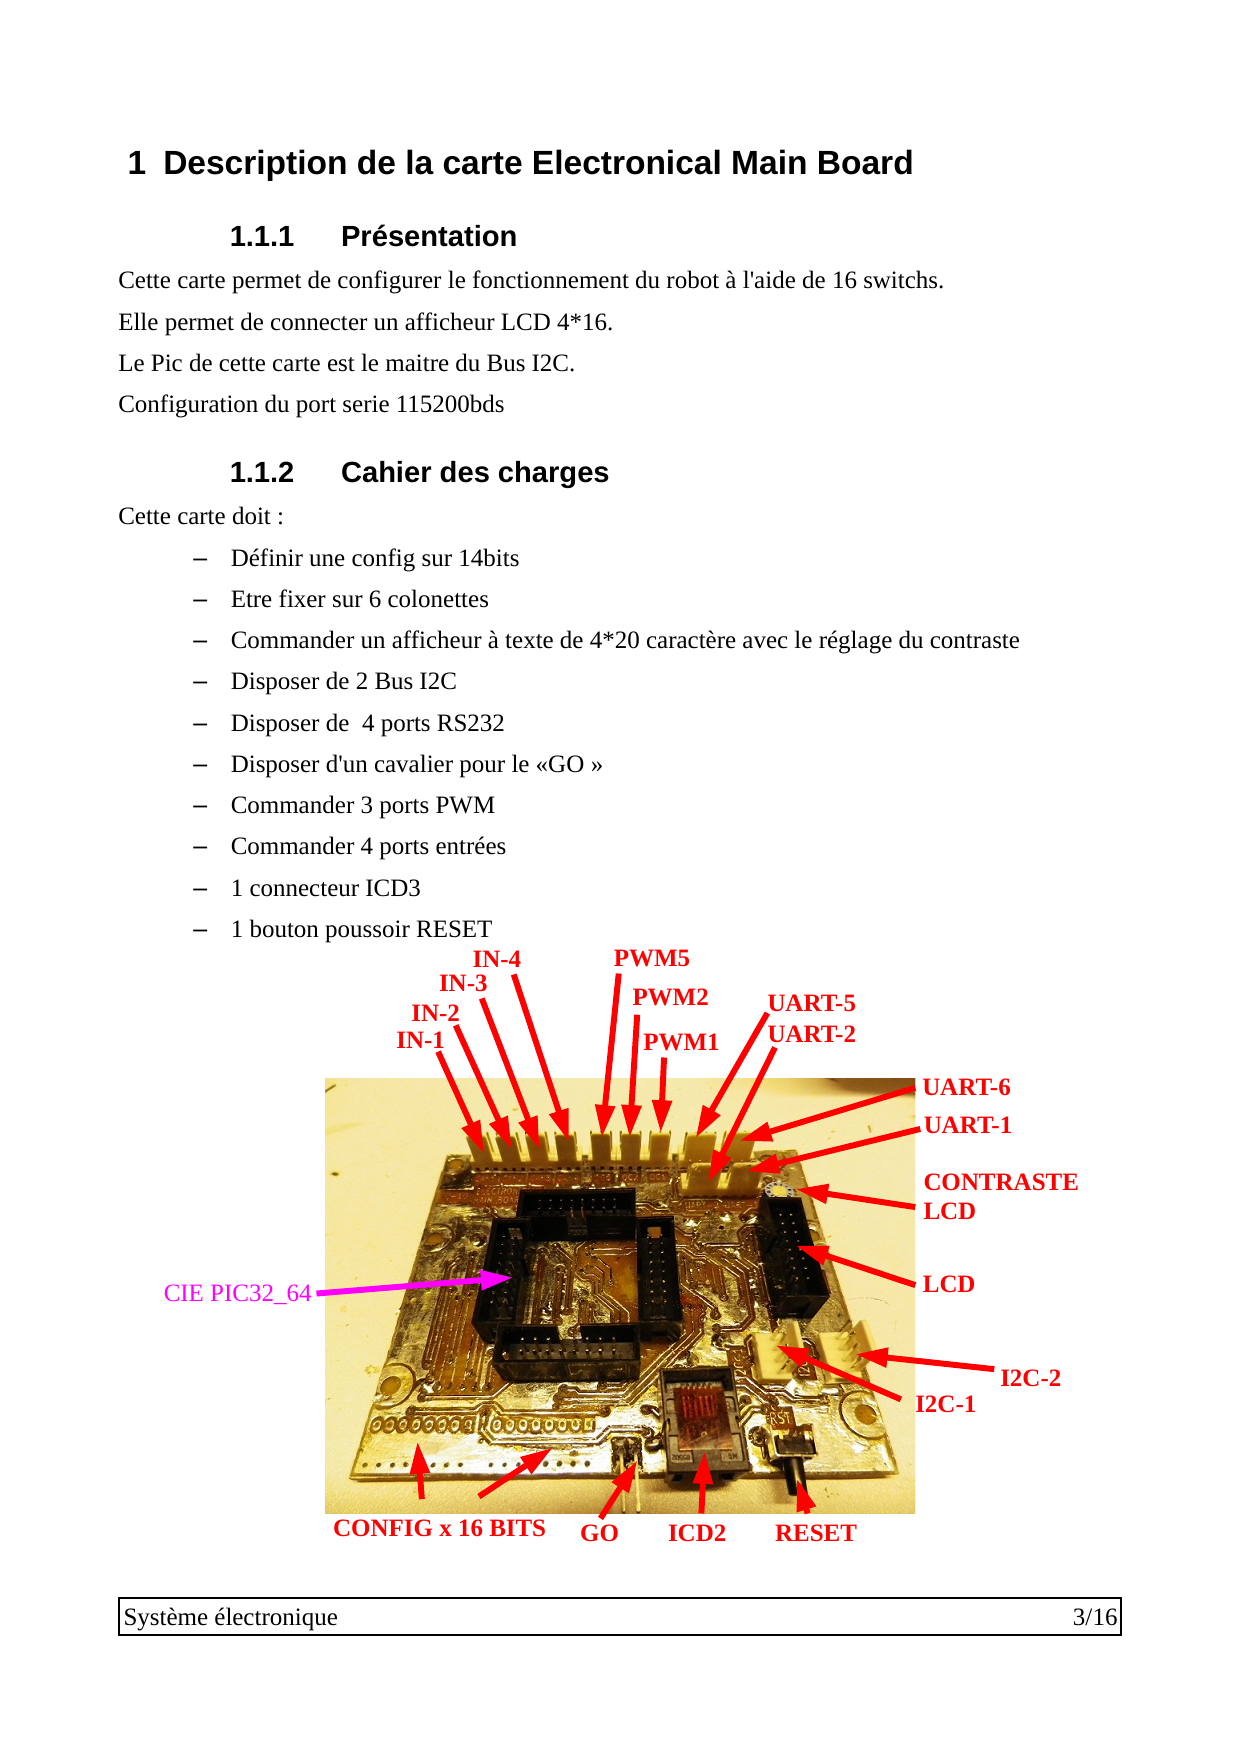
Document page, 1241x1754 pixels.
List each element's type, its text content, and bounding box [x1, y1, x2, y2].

list Disposer de 2 Bus I2C [193, 666, 1122, 695]
list 1 connecteur ICD3 [193, 873, 1122, 901]
subtitle Présentation [193, 219, 1122, 253]
text Le Pic de cette carte est le maitre du Bus I2C. [118, 348, 1122, 377]
text Configuration du port serie 115200bds [118, 389, 1122, 418]
subtitle Description de la carte Electronical Main Board [118, 143, 1122, 182]
subtitle Cahier des charges [193, 455, 1122, 489]
list Définir une config sur 14bits [193, 543, 1122, 571]
list Commander 3 ports PWM [193, 790, 1122, 819]
list Disposer de 4 ports RS232 [193, 708, 1122, 736]
list Disposer d'un cavalier pour le «GO » [193, 749, 1122, 778]
picture [325, 1078, 916, 1514]
list Commander un afficheur à texte de 4*20 caractère avec le réglage du contraste [193, 625, 1122, 654]
text Cette carte permet de configurer le fonctionnement du robot à l'aide de 16 switchs. [118, 265, 1122, 294]
list Commander 4 ports entrées [193, 831, 1122, 860]
list Etre fixer sur 6 colonettes [193, 584, 1122, 613]
text Elle permet de connecter un afficheur LCD 4*16. [118, 307, 1122, 335]
list 1 bouton poussoir RESET [193, 914, 1122, 943]
text Cette carte doit : [118, 501, 1122, 530]
